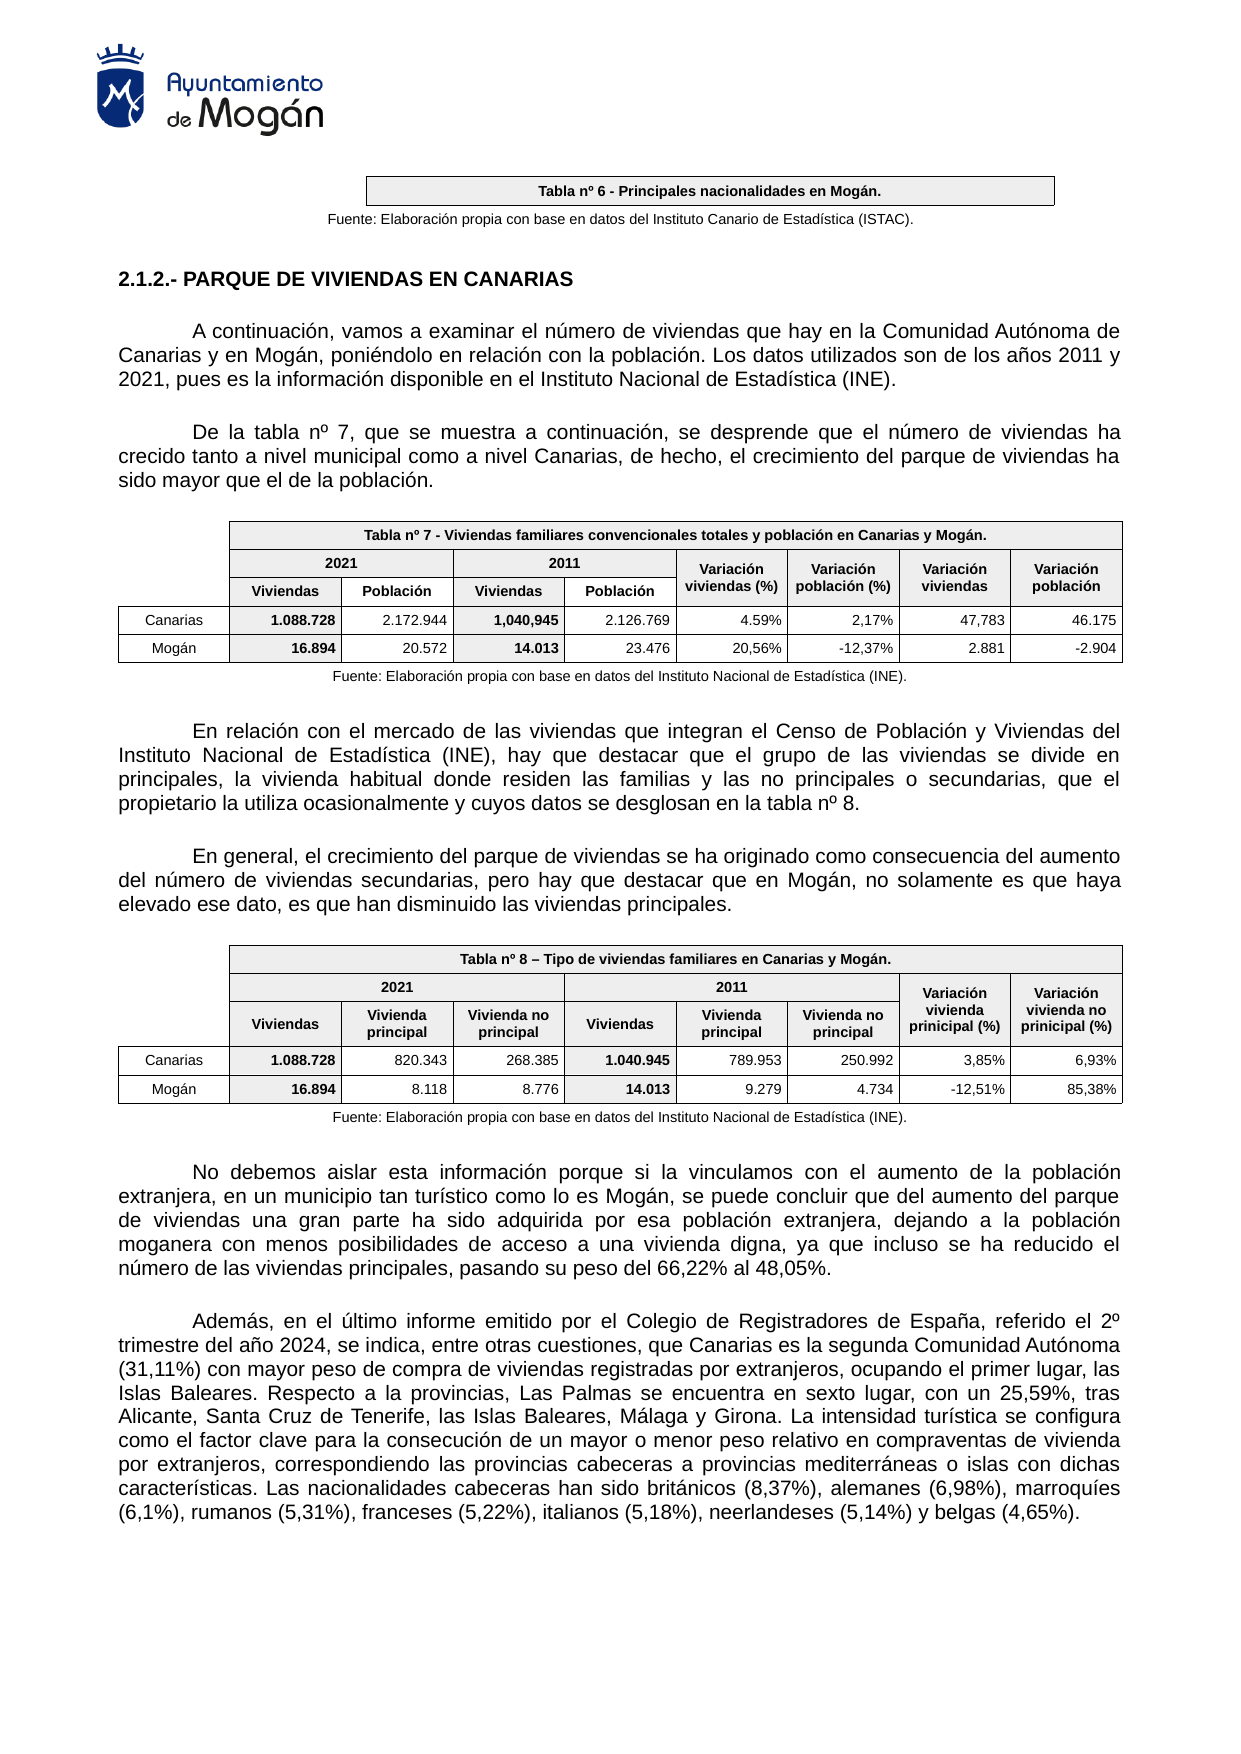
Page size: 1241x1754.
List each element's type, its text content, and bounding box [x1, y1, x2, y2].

table_cell Viviendas [230, 1002, 341, 1046]
text En general, el crecimiento del parque de viviendas se ha originado como consecuencia del aumento del número de viviendas secundarias, pero hay que destacar que en Mogán, no solamente es que haya elevado ese dato, es que han disminuido las viviendas principales. [118, 844, 1122, 916]
table_cell Canarias [119, 1047, 229, 1074]
table_cell 1.040.945 [565, 1047, 676, 1074]
text En relación con el mercado de las viviendas que integran el Censo de Población y Viviendas del Instituto Nacional de Estadística (INE), hay que destacar que el grupo de las viviendas se divide en principales, la vivienda habitual donde residen las familias y las no principales o secundarias, que el propietario la utiliza ocasionalmente y cuyos datos se desglosan en la tabla nº 8. [118, 719, 1122, 815]
text Además, en el último informe emitido por el Colegio de Registradores de España, referido el 2º trimestre del año 2024, se indica, entre otras cuestiones, que Canarias es la segunda Comunidad Autónoma (31,11%) con mayor peso de compra de viviendas registradas por extranjeros, ocupando el primer lugar, las Islas Baleares. Respecto a la provincias, Las Palmas se encuentra en sexto lugar, con un 25,59%, tras Alicante, Santa Cruz de Tenerife, las Islas Baleares, Málaga y Girona. La intensidad turística se configura como el factor clave para la consecución de un mayor o menor peso relativo en compraventas de vivienda por extranjeros, correspondiendo las provincias cabeceras a provincias mediterráneas o islas con dichas características. Las nacionalidades cabeceras han sido británicos (8,37%), alemanes (6,98%), marroquíes (6,1%), rumanos (5,31%), franceses (5,22%), italianos (5,18%), neerlandeses (5,14%) y belgas (4,65%). [118, 1308, 1122, 1524]
table_cell 6,93% [1011, 1047, 1122, 1074]
table_cell 1.040.945 [454, 607, 564, 634]
table_cell -12,51% [900, 1076, 1010, 1103]
table_cell Vivienda no principal [454, 1002, 564, 1046]
table_cell Canarias [119, 607, 229, 634]
picture [82, 22, 340, 154]
text A continuación, vamos a examinar el número de viviendas que hay en la Comunidad Autónoma de Canarias y en Mogán, poniéndolo en relación con la población. Los datos utilizados son de los años 2011 y 2021, pues es la información disponible en el Instituto Nacional de Estadística (INE). [118, 319, 1122, 391]
table_cell 4,59% [677, 607, 787, 634]
table_cell 2021 [230, 550, 453, 577]
table_cell Vivienda principal [342, 1002, 453, 1046]
table_cell 2021 [230, 974, 564, 1001]
table_cell 16.894 [230, 1076, 341, 1103]
table_cell 85,38% [1011, 1076, 1122, 1103]
table_cell 2.172.944 [342, 607, 453, 634]
table_cell 2.126.769 [565, 607, 676, 634]
table_cell [118, 973, 229, 1001]
table_cell Viviendas [454, 578, 564, 606]
table_cell 16.894 [230, 635, 341, 662]
table_cell [118, 577, 229, 606]
table_cell Variación viviendas (%) [677, 550, 787, 606]
table_cell 20.572 [342, 635, 453, 662]
table_cell 8.776 [454, 1076, 564, 1103]
table_cell Variación vivienda no prinicipal (%) [1011, 974, 1122, 1046]
table_cell Fuente: Elaboración propia con base en datos del Instituto Nacional de Estadística (INE). [118, 663, 1122, 691]
table_cell Mogán [119, 1076, 229, 1103]
table_cell 1.088.728 [230, 1047, 341, 1074]
table_cell 789.953 [677, 1047, 787, 1074]
table_header [118, 521, 229, 549]
table_cell -2.904 [1011, 635, 1122, 662]
table_cell 268.385 [454, 1047, 564, 1074]
table_header [118, 945, 229, 973]
table_cell 4.734 [788, 1076, 899, 1103]
table_cell 2,17% [788, 607, 899, 634]
table_cell 20,56% [677, 635, 787, 662]
table_cell Viviendas [230, 578, 341, 606]
table_cell 820.343 [342, 1047, 453, 1074]
subtitle 2.1.2.- PARQUE DE VIVIENDAS EN CANARIAS [118, 267, 1122, 291]
text No debemos aislar esta información porque si la vinculamos con el aumento de la población extranjera, en un municipio tan turístico como lo es Mogán, se puede concluir que del aumento del parque de viviendas una gran parte ha sido adquirida por esa población extranjera, dejando a la población moganera con menos posibilidades de acceso a una vivienda digna, ya que incluso se ha reducido el número de las viviendas principales, pasando su peso del 66,22% al 48,05%. [118, 1160, 1122, 1280]
table_cell Variación viviendas [900, 550, 1010, 606]
table_cell Mogán [119, 635, 229, 662]
table_cell Población [565, 578, 676, 606]
table_header Tabla nº 7 - Viviendas familiares convencionales totales y población en Canarias y Mogán. [230, 522, 1122, 549]
table_cell Fuente: Elaboración propia con base en datos del Instituto Nacional de Estadística (INE). [118, 1104, 1122, 1131]
table_cell 14.013 [454, 635, 564, 662]
table_cell [118, 549, 229, 577]
text De la tabla nº 7, que se muestra a continuación, se desprende que el número de viviendas ha crecido tanto a nivel municipal como a nivel Canarias, de hecho, el crecimiento del parque de viviendas ha sido mayor que el de la población. [118, 420, 1122, 492]
table_cell Población [342, 578, 453, 606]
table_header Tabla nº 6 - Principales nacionalidades en Mogán. [367, 177, 1054, 205]
table_cell 46.175 [1011, 607, 1122, 634]
table_cell 9.279 [677, 1076, 787, 1103]
table_cell 2.881 [900, 635, 1010, 662]
table_cell 3,85% [900, 1047, 1010, 1074]
table_header [188, 176, 366, 205]
table_cell [118, 1001, 229, 1046]
table_header Tabla nº 8 – Tipo de viviendas familiares en Canarias y Mogán. [230, 946, 1122, 973]
table_cell Viviendas [565, 1002, 676, 1046]
table_cell Fuente: Elaboración propia con base en datos del Instituto Canario de Estadística (ISTAC). [188, 205, 1054, 233]
table_cell 2011 [454, 550, 676, 577]
table_cell Variación población [1011, 550, 1122, 606]
table_cell 1.088.728 [230, 607, 341, 634]
table_cell 250.992 [788, 1047, 899, 1074]
table_cell Vivienda no principal [788, 1002, 899, 1046]
table_cell 14.013 [565, 1076, 676, 1103]
table_cell 23.476 [565, 635, 676, 662]
table_cell 8.118 [342, 1076, 453, 1103]
table_cell Variación población (%) [788, 550, 899, 606]
table_cell Vivienda principal [677, 1002, 787, 1046]
table_cell 47.783 [900, 607, 1010, 634]
table_cell -12,37% [788, 635, 899, 662]
table_cell Variación vivienda prinicipal (%) [900, 974, 1010, 1046]
table_cell 2011 [565, 974, 899, 1001]
